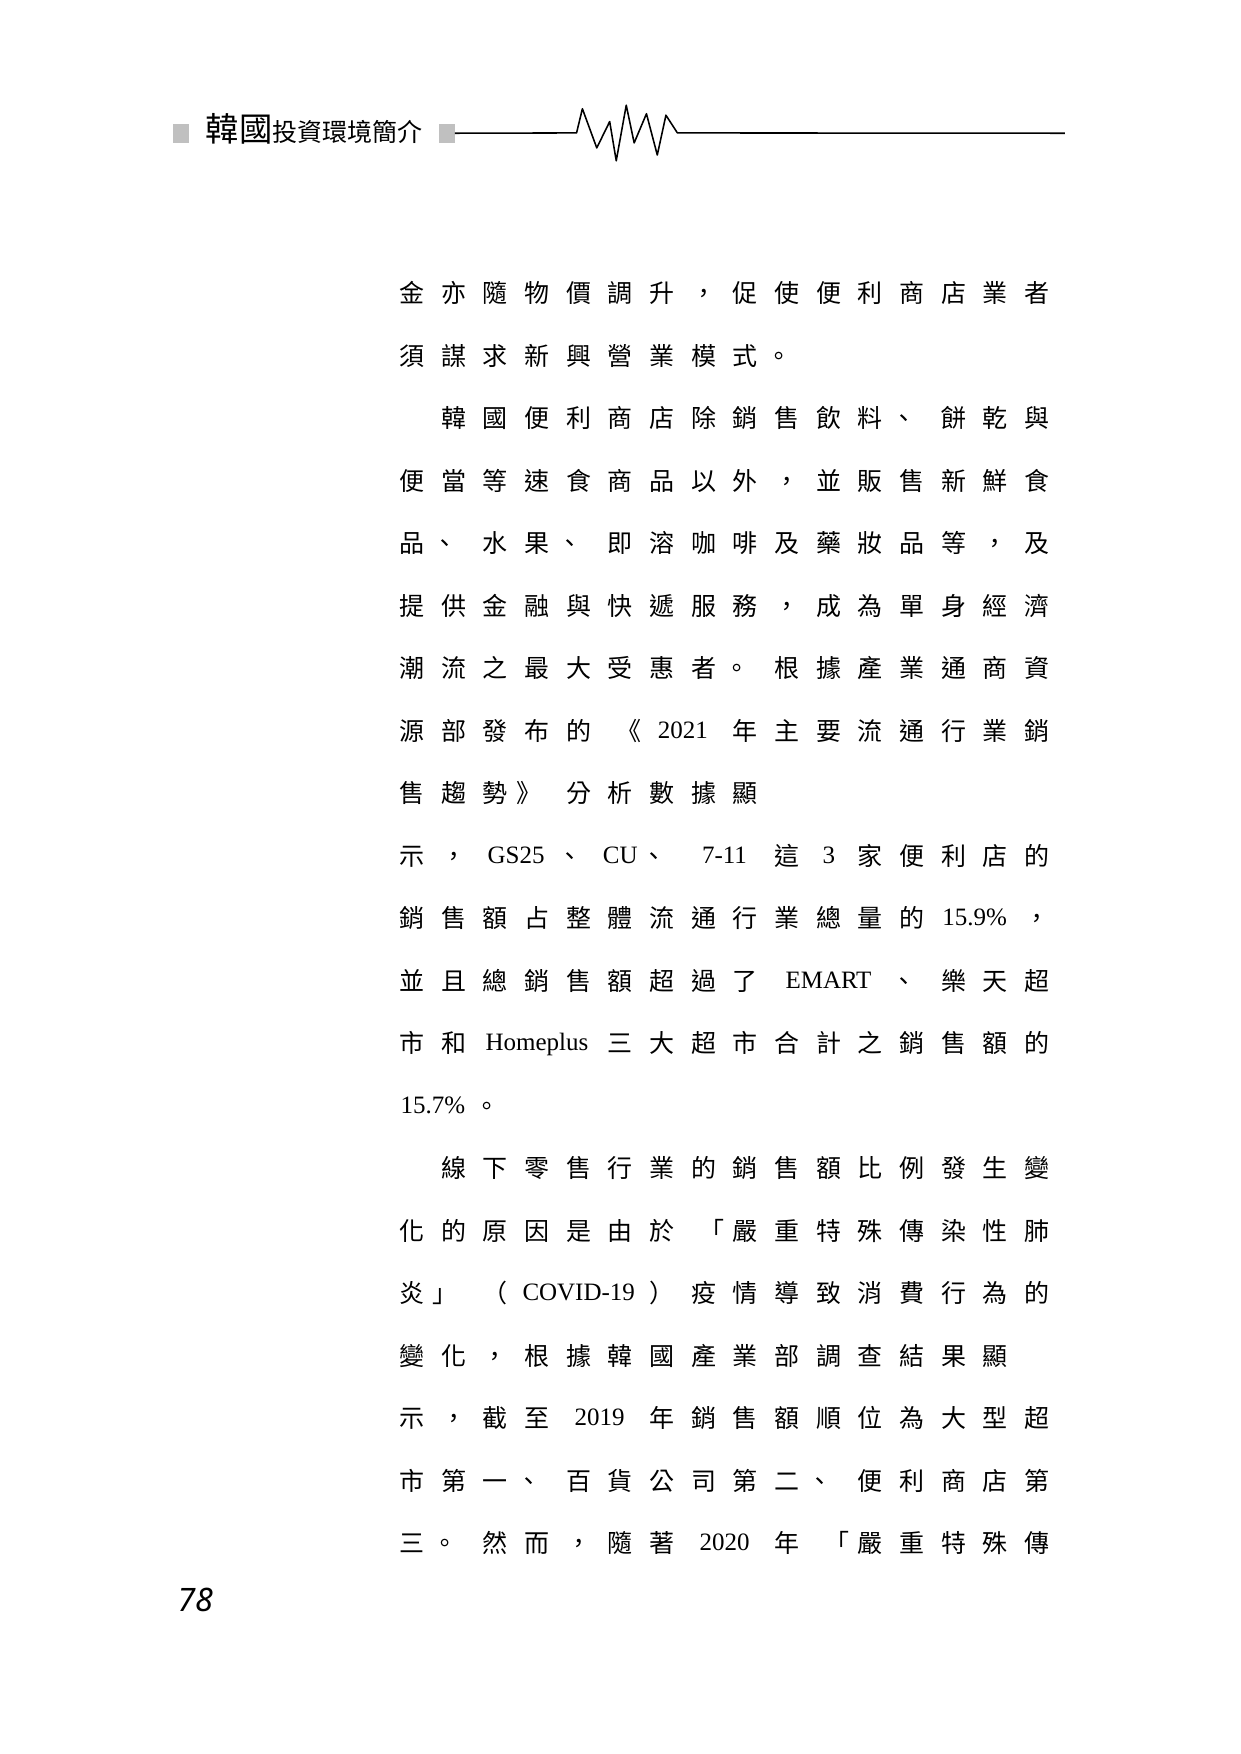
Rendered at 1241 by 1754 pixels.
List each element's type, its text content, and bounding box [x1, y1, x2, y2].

text 韓國便利商店除銷售飲料、餅乾與便當等速食商品以外，並販售新鮮食品、水果、即溶咖啡及藥妝品等，及提供金融與快遞服務，成為單身經濟潮流之最大受惠者。根據產業通商資源部發布的《2021年主要流通行業銷售趨勢》分析數據顯示，GS25、CU、7-11這3家便利店的銷售額占整體流通行業總量的15.9%，並且總銷售額超過了EMART、樂天超市和Homeplus三大超市合計之銷售額的15.7%。 [367, 375, 1058, 1125]
text 金亦隨物價調升，促使便利商店業者須謀求新興營業模式。 [367, 250, 1058, 375]
text 線下零售行業的銷售額比例發生變化的原因是由於「嚴重特殊傳染性肺炎」（COVID-19）疫情導致消費行為的變化，根據韓國產業部調查結果顯示，截至2019年銷售額順位為大型超市第一、百貨公司第二、便利商店第三。然而，隨著2020年「嚴重特殊傳 [367, 1125, 1058, 1563]
